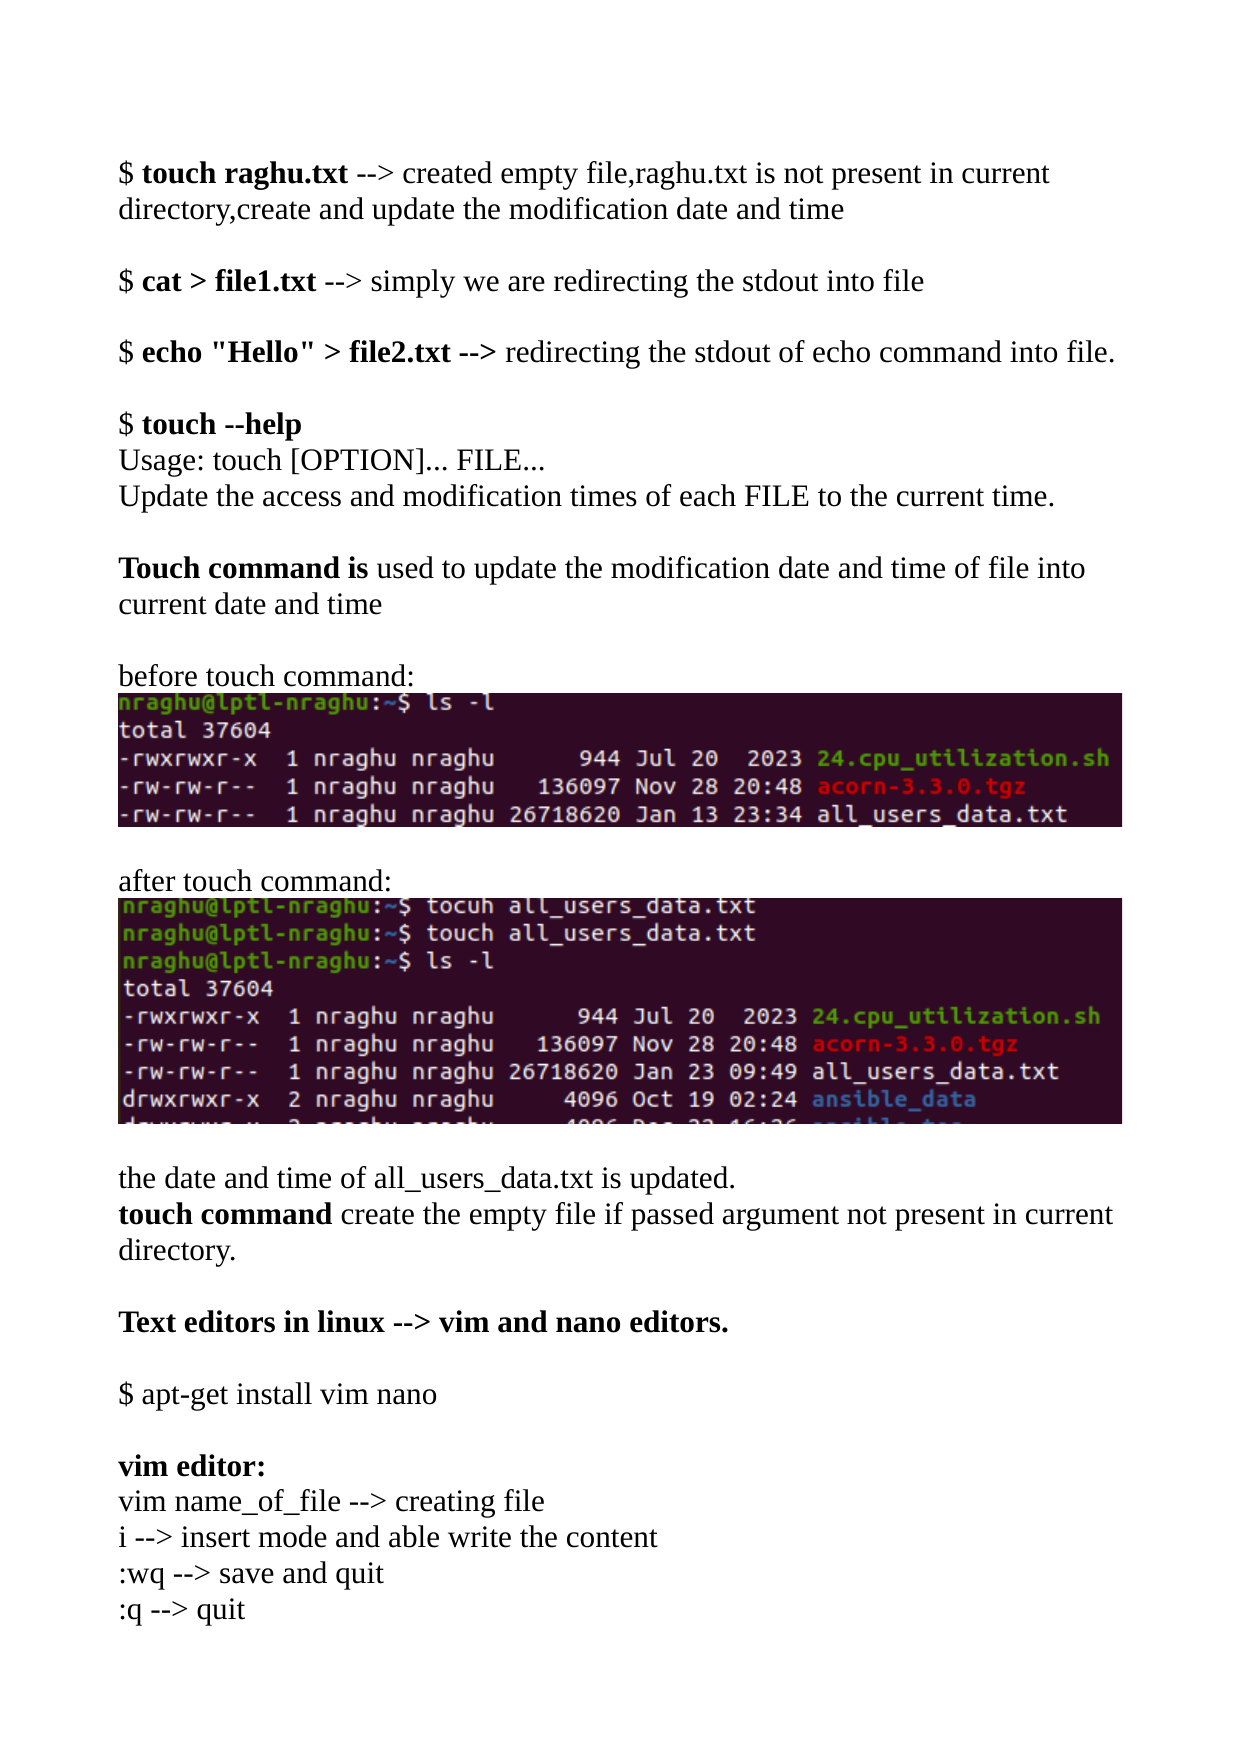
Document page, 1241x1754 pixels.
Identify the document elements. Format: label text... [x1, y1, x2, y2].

text $ touch --help [118, 406, 1122, 442]
text Update the access and modification times of each FILE to the current time. [118, 477, 1122, 513]
text Touch command is used to update the modification date and time of file into current date and time [118, 549, 1122, 621]
text $ apt-get install vim nano [118, 1375, 1122, 1411]
text vim editor: [118, 1447, 1122, 1483]
text after touch command: [118, 862, 1122, 898]
picture [118, 693, 1123, 827]
text $ echo "Hello" > file2.txt --> redirecting the stdout of echo command into file. [118, 334, 1122, 370]
text $ cat > file1.txt --> simply we are redirecting the stdout into file [118, 262, 1122, 298]
text vim name_of_file --> creating file [118, 1483, 1122, 1519]
text i --> insert mode and able write the content [118, 1519, 1122, 1554]
text :q --> quit [118, 1591, 1122, 1626]
text the date and time of all_users_data.txt is updated. [118, 1159, 1122, 1195]
text Text editors in linux --> vim and nano editors. [118, 1303, 1122, 1339]
text before touch command: [118, 657, 1122, 693]
text :wq --> save and quit [118, 1554, 1122, 1591]
picture [118, 898, 1123, 1124]
text Usage: touch [OPTION]... FILE... [118, 442, 1122, 477]
text $ touch raghu.txt --> created empty file,raghu.txt is not present in current directory,create and update the modification date and time [118, 154, 1122, 226]
text touch command create the empty file if passed argument not present in current directory. [118, 1195, 1122, 1267]
